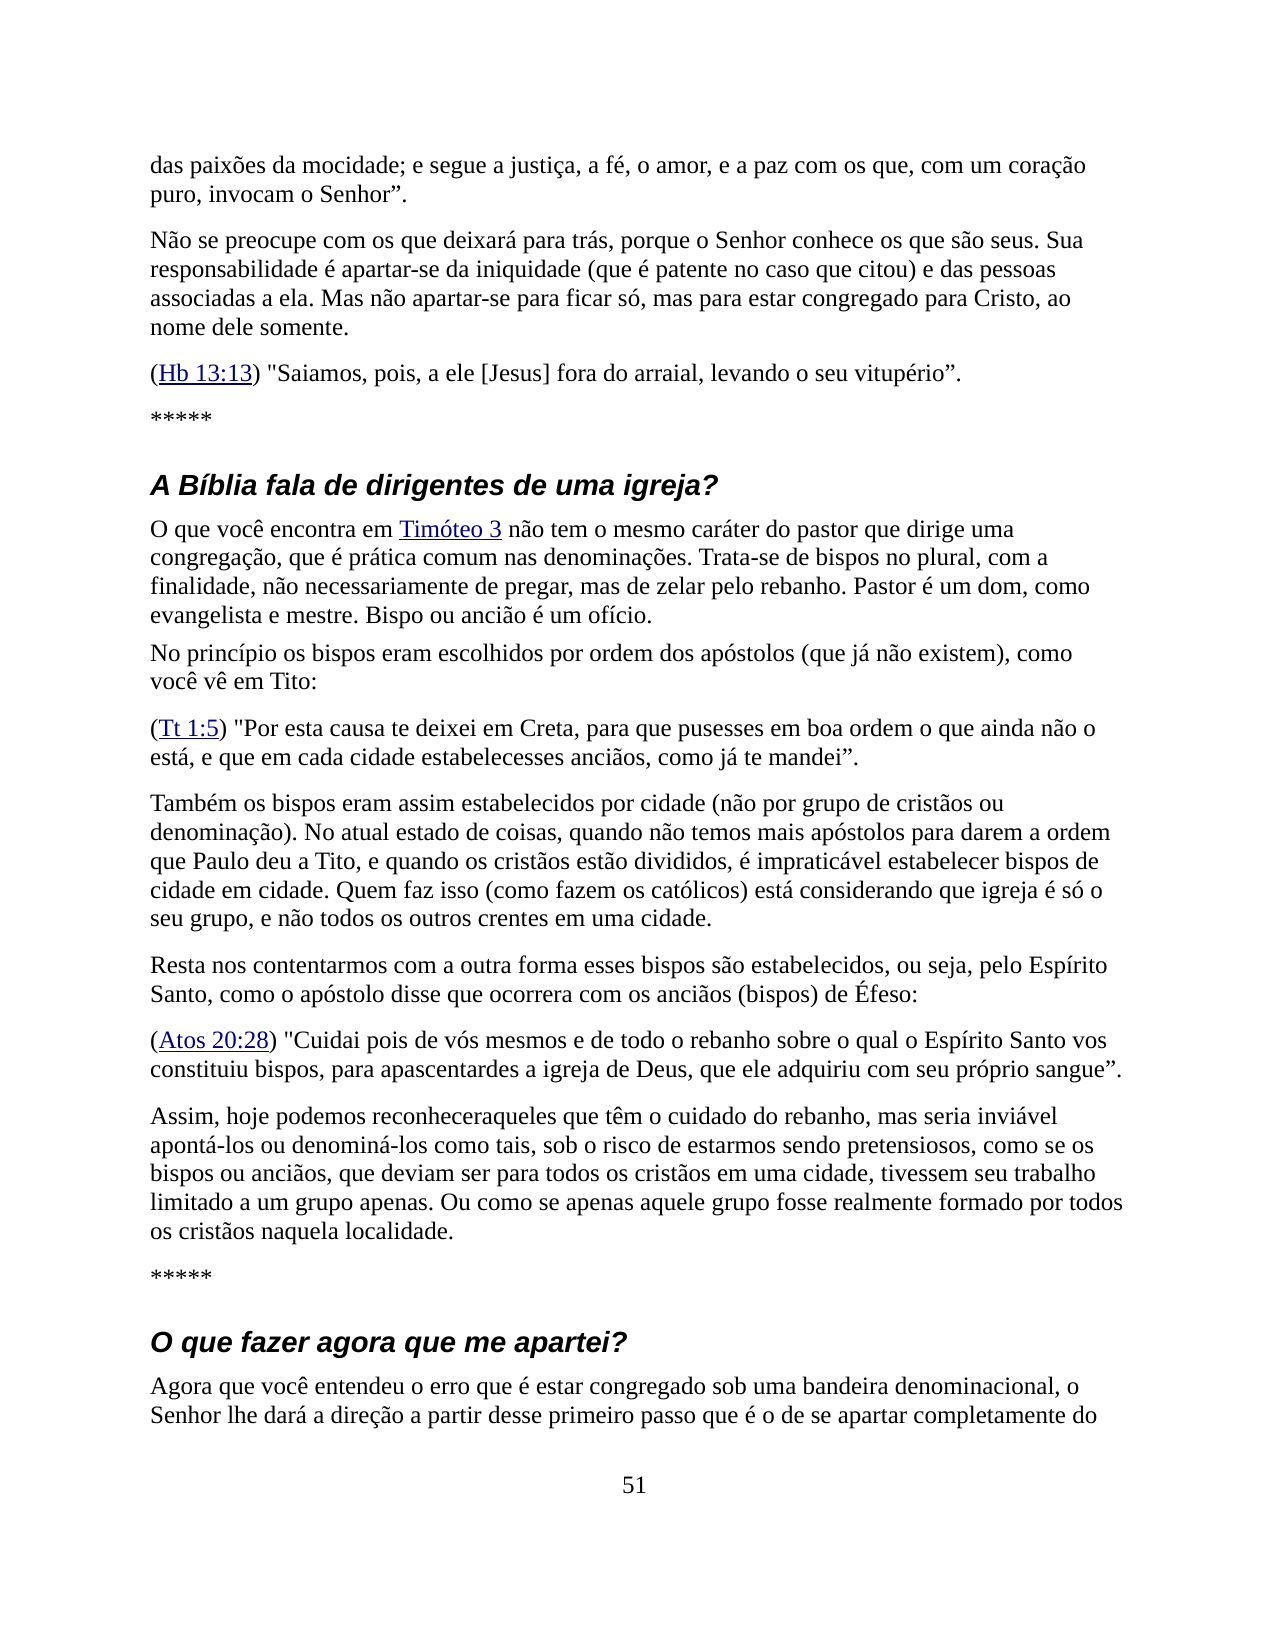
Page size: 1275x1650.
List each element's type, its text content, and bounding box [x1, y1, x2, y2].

text das paixões da mocidade; e segue a justiça, a fé, o amor, e a paz com os que, com um coração puro, invocam o Senhor”. [150, 150, 1125, 207]
text (Tt 1:5) "Por esta causa te deixei em Creta, para que pusesses em boa ordem o que ainda não o está, e que em cada cidade estabelecesses anciãos, como já te mandei”. [150, 713, 1125, 771]
text No princípio os bispos eram escolhidos por ordem dos apóstolos (que já não existem), como você vê em Tito: [150, 638, 1125, 695]
text Resta nos contentarmos com a outra forma esses bispos são estabelecidos, ou seja, pelo Espírito Santo, como o apóstolo disse que ocorrera com os anciãos (bispos) de Éfeso: [150, 950, 1125, 1008]
text Agora que você entendeu o erro que é estar congregado sob uma bandeira denominacional, o Senhor lhe dará a direção a partir desse primeiro passo que é o de se apartar completamente do [150, 1371, 1125, 1429]
text Também os bispos eram assim estabelecidos por cidade (não por grupo de cristãos ou denominação). No atual estado de coisas, quando não temos mais apóstolos para darem a ordem que Paulo deu a Tito, e quando os cristãos estão divididos, é impraticável estabelecer bispos de cidade em cidade. Quem faz isso (como fazem os católicos) está considerando que igreja é só o seu grupo, e não todos os outros crentes em uma cidade. [150, 788, 1125, 932]
text Não se preocupe com os que deixará para trás, porque o Senhor conhece os que são seus. Sua responsabilidade é apartar-se da iniquidade (que é patente no caso que citou) e das pessoas associadas a ela. Mas não apartar-se para ficar só, mas para estar congregado para Cristo, ao nome dele somente. [150, 225, 1125, 340]
text (Hb 13:13) "Saiamos, pois, a ele [Jesus] fora do arraial, levando o seu vitupério”. [150, 358, 1125, 387]
subtitle O que fazer agora que me apartei? [150, 1325, 1125, 1359]
subtitle A Bíblia fala de dirigentes de uma igreja? [150, 468, 1125, 501]
text (Atos 20:28) "Cuidai pois de vós mesmos e de todo o rebanho sobre o qual o Espírito Santo vos constituiu bispos, para apascentardes a igreja de Deus, que ele adquiriu com seu próprio sangue”. [150, 1026, 1125, 1083]
text O que você encontra em Timóteo 3 não tem o mesmo caráter do pastor que dirige uma congregação, que é prática comum nas denominações. Trata-se de bispos no plural, com a finalidade, não necessariamente de pregar, mas de zelar pelo rebanho. Pastor é um dom, como evangelista e mestre. Bispo ou ancião é um ofício. [150, 514, 1125, 629]
text ***** [150, 1263, 1125, 1291]
text Assim, hoje podemos reconheceraqueles que têm o cuidado do rebanho, mas seria inviável apontá-los ou denominá-los como tais, sob o risco de estarmos sendo pretensiosos, como se os bispos ou anciãos, que deviam ser para todos os cristãos em uma cidade, tivessem seu trabalho limitado a um grupo apenas. Ou como se apenas aquele grupo fosse realmente formado por todos os cristãos naquela localidade. [150, 1101, 1125, 1245]
text ***** [150, 405, 1125, 434]
